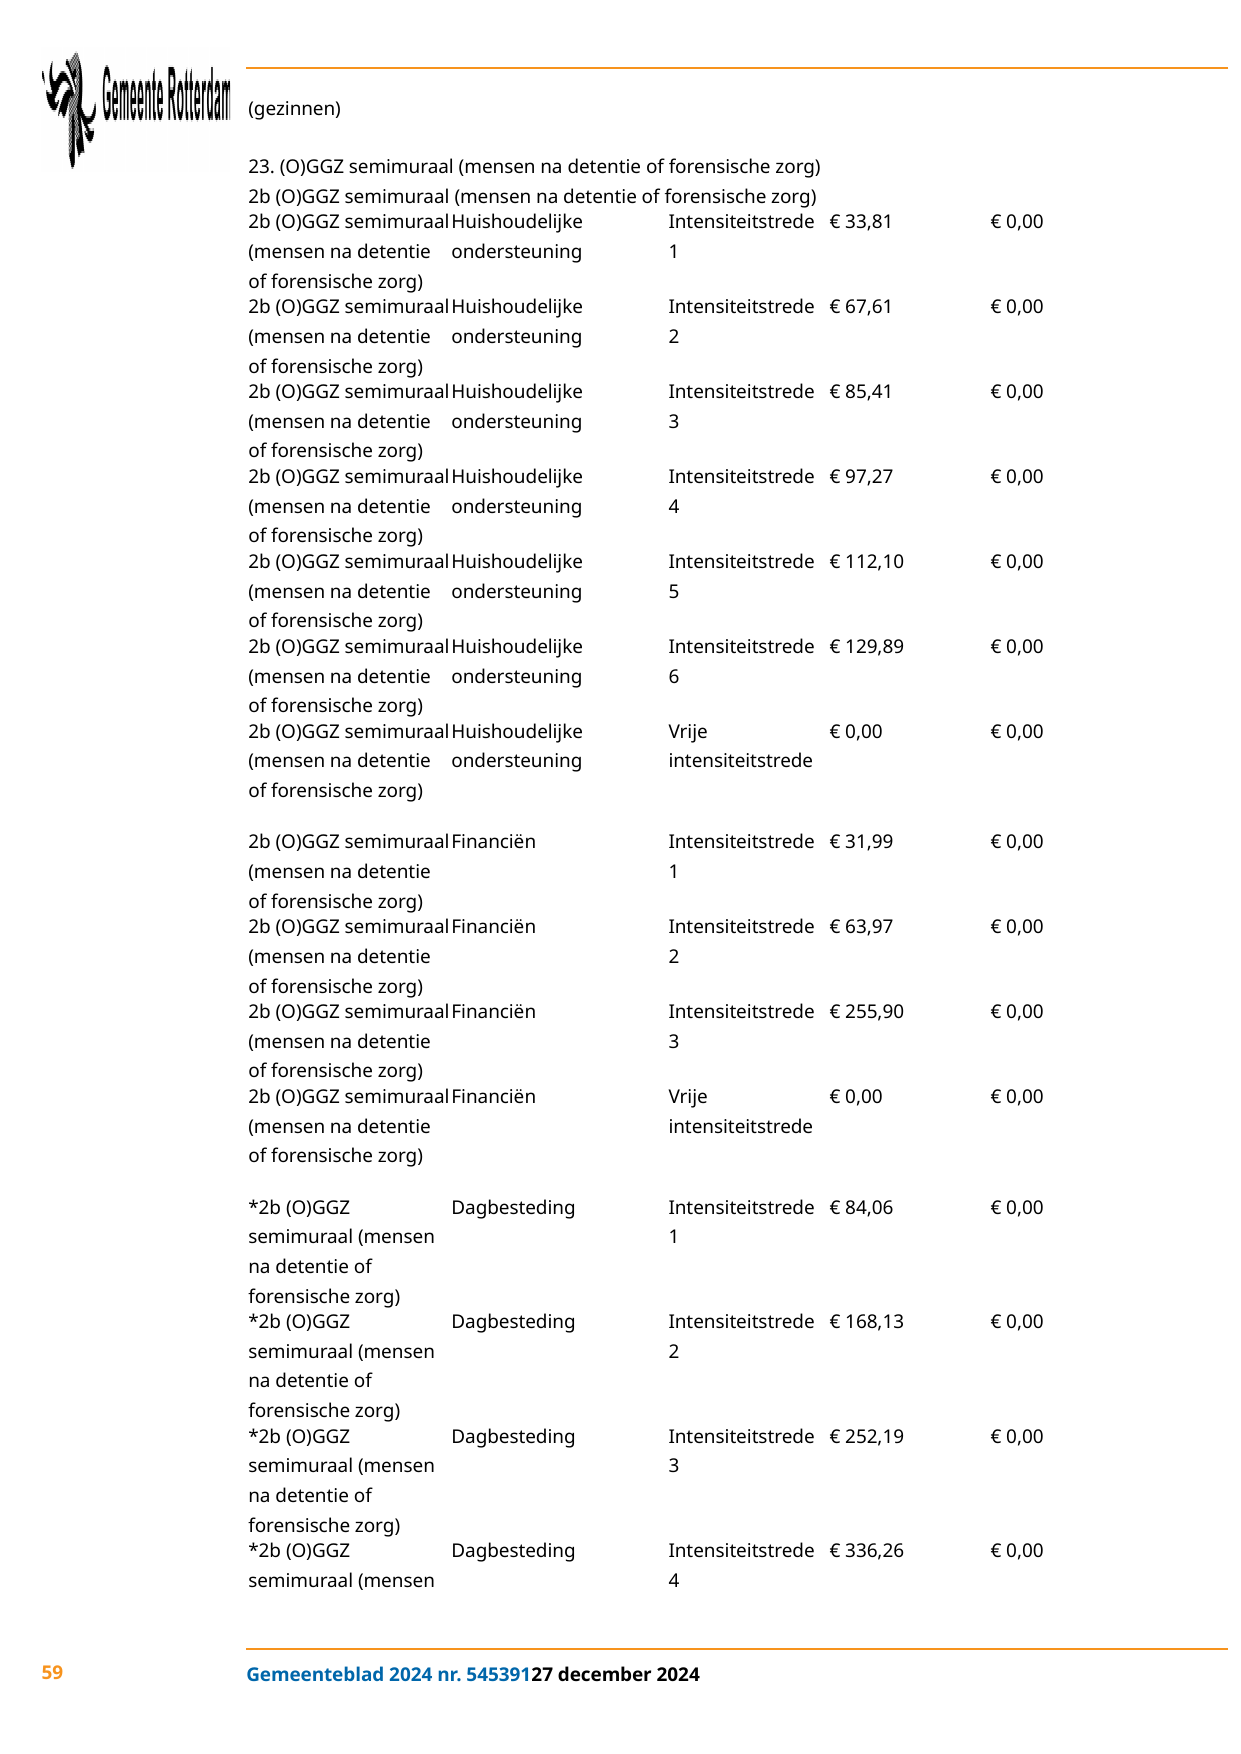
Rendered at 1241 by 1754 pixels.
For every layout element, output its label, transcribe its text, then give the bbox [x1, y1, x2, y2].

table_cell 2b (O)GGZ semimuraal (mensen na detentie of forensische zorg) [248, 209, 451, 294]
table_cell 2b (O)GGZ semimuraal (mensen na detentie of forensische zorg) [248, 1084, 451, 1168]
table_cell 2b (O)GGZ semimuraal (mensen na detentie of forensische zorg) [248, 914, 451, 998]
table_cell € 0,00 [829, 1084, 990, 1168]
table_cell 2b (O)GGZ semimuraal (mensen na detentie of forensische zorg) [248, 999, 451, 1083]
table_cell Vrije intensiteitstrede [668, 718, 829, 803]
table_cell 2b (O)GGZ semimuraal (mensen na detentie of forensische zorg) [248, 633, 451, 718]
table_cell Intensiteitstrede 2 [668, 914, 829, 998]
table_cell € 0,00 [990, 1194, 1152, 1308]
table_cell Financiën [451, 829, 668, 914]
table_cell € 112,10 [829, 548, 990, 633]
text 23. (O)GGZ semimuraal (mensen na detentie of forensische zorg) [248, 153, 1152, 179]
table_cell € 0,00 [990, 379, 1152, 463]
table_cell € 0,00 [990, 464, 1152, 548]
table_cell 2b (O)GGZ semimuraal (mensen na detentie of forensische zorg) [248, 548, 451, 633]
table_cell Intensiteitstrede 1 [668, 829, 829, 914]
table_cell [398, 95, 543, 121]
table_cell € 336,26 [829, 1538, 990, 1593]
table_cell Financiën [451, 914, 668, 998]
table_cell Intensiteitstrede 4 [668, 464, 829, 548]
table_cell € 33,81 [829, 209, 990, 294]
table_cell [949, 95, 1152, 121]
table_cell [248, 803, 829, 829]
table_cell Intensiteitstrede 1 [668, 209, 829, 294]
table_cell [990, 803, 1152, 829]
table_header 2b (O)GGZ semimuraal (mensen na detentie of forensische zorg) [248, 183, 829, 209]
table_cell [829, 803, 990, 829]
table_cell € 0,00 [990, 633, 1152, 718]
table_cell Dagbesteding [451, 1423, 668, 1537]
table_cell € 0,00 [990, 829, 1152, 914]
table_cell € 0,00 [990, 294, 1152, 378]
table_cell Dagbesteding [451, 1309, 668, 1423]
table_cell € 168,13 [829, 1309, 990, 1423]
table_cell Intensiteitstrede 6 [668, 633, 829, 718]
table_cell Huishoudelijke ondersteuning [451, 548, 668, 633]
table_cell Huishoudelijke ondersteuning [451, 294, 668, 378]
table_cell € 0,00 [990, 999, 1152, 1083]
table_cell Dagbesteding [451, 1538, 668, 1593]
table_cell Financiën [451, 999, 668, 1083]
table_cell € 252,19 [829, 1423, 990, 1537]
table_cell € 0,00 [990, 914, 1152, 998]
table_cell € 0,00 [829, 718, 990, 803]
table_cell Intensiteitstrede 2 [668, 294, 829, 378]
table_cell Vrije intensiteitstrede [668, 1084, 829, 1168]
table_cell € 255,90 [829, 999, 990, 1083]
table_cell Huishoudelijke ondersteuning [451, 633, 668, 718]
table_cell € 0,00 [990, 1538, 1152, 1593]
table_cell € 0,00 [990, 1423, 1152, 1537]
table_cell Intensiteitstrede 1 [668, 1194, 829, 1308]
table_cell 2b (O)GGZ semimuraal (mensen na detentie of forensische zorg) [248, 464, 451, 548]
table_cell Intensiteitstrede 4 [668, 1538, 829, 1593]
table_cell Intensiteitstrede 3 [668, 1423, 829, 1537]
table_cell [248, 1168, 829, 1194]
table_cell Huishoudelijke ondersteuning [451, 464, 668, 548]
table_cell Intensiteitstrede 3 [668, 379, 829, 463]
table_cell [746, 95, 949, 121]
table_cell Intensiteitstrede 3 [668, 999, 829, 1083]
table_cell € 0,00 [990, 718, 1152, 803]
table_cell € 63,97 [829, 914, 990, 998]
table_cell 2b (O)GGZ semimuraal (mensen na detentie of forensische zorg) [248, 718, 451, 803]
table_header [990, 183, 1152, 209]
table_cell [829, 1168, 990, 1194]
table_cell 2b (O)GGZ semimuraal (mensen na detentie of forensische zorg) [248, 294, 451, 378]
table_cell € 129,89 [829, 633, 990, 718]
table_cell *2b (O)GGZ semimuraal (mensen [248, 1538, 451, 1593]
table_cell € 84,06 [829, 1194, 990, 1308]
table_cell Huishoudelijke ondersteuning [451, 718, 668, 803]
table_cell Huishoudelijke ondersteuning [451, 209, 668, 294]
picture [41, 47, 231, 172]
table_header [829, 183, 990, 209]
table_cell € 0,00 [990, 209, 1152, 294]
table_cell Intensiteitstrede 2 [668, 1309, 829, 1423]
table_cell € 0,00 [990, 1309, 1152, 1423]
table_cell [543, 95, 746, 121]
table_cell (gezinnen) [248, 95, 398, 121]
table_cell Intensiteitstrede 5 [668, 548, 829, 633]
table_cell *2b (O)GGZ semimuraal (mensen na detentie of forensische zorg) [248, 1423, 451, 1537]
table_cell Huishoudelijke ondersteuning [451, 379, 668, 463]
table_cell € 0,00 [990, 548, 1152, 633]
table_cell *2b (O)GGZ semimuraal (mensen na detentie of forensische zorg) [248, 1309, 451, 1423]
table_cell € 0,00 [990, 1084, 1152, 1168]
table_cell € 97,27 [829, 464, 990, 548]
table_cell € 85,41 [829, 379, 990, 463]
table_cell Dagbesteding [451, 1194, 668, 1308]
table_cell Financiën [451, 1084, 668, 1168]
table_cell 2b (O)GGZ semimuraal (mensen na detentie of forensische zorg) [248, 379, 451, 463]
table_cell [990, 1168, 1152, 1194]
table_cell 2b (O)GGZ semimuraal (mensen na detentie of forensische zorg) [248, 829, 451, 914]
table_cell € 67,61 [829, 294, 990, 378]
table_cell € 31,99 [829, 829, 990, 914]
table_cell *2b (O)GGZ semimuraal (mensen na detentie of forensische zorg) [248, 1194, 451, 1308]
